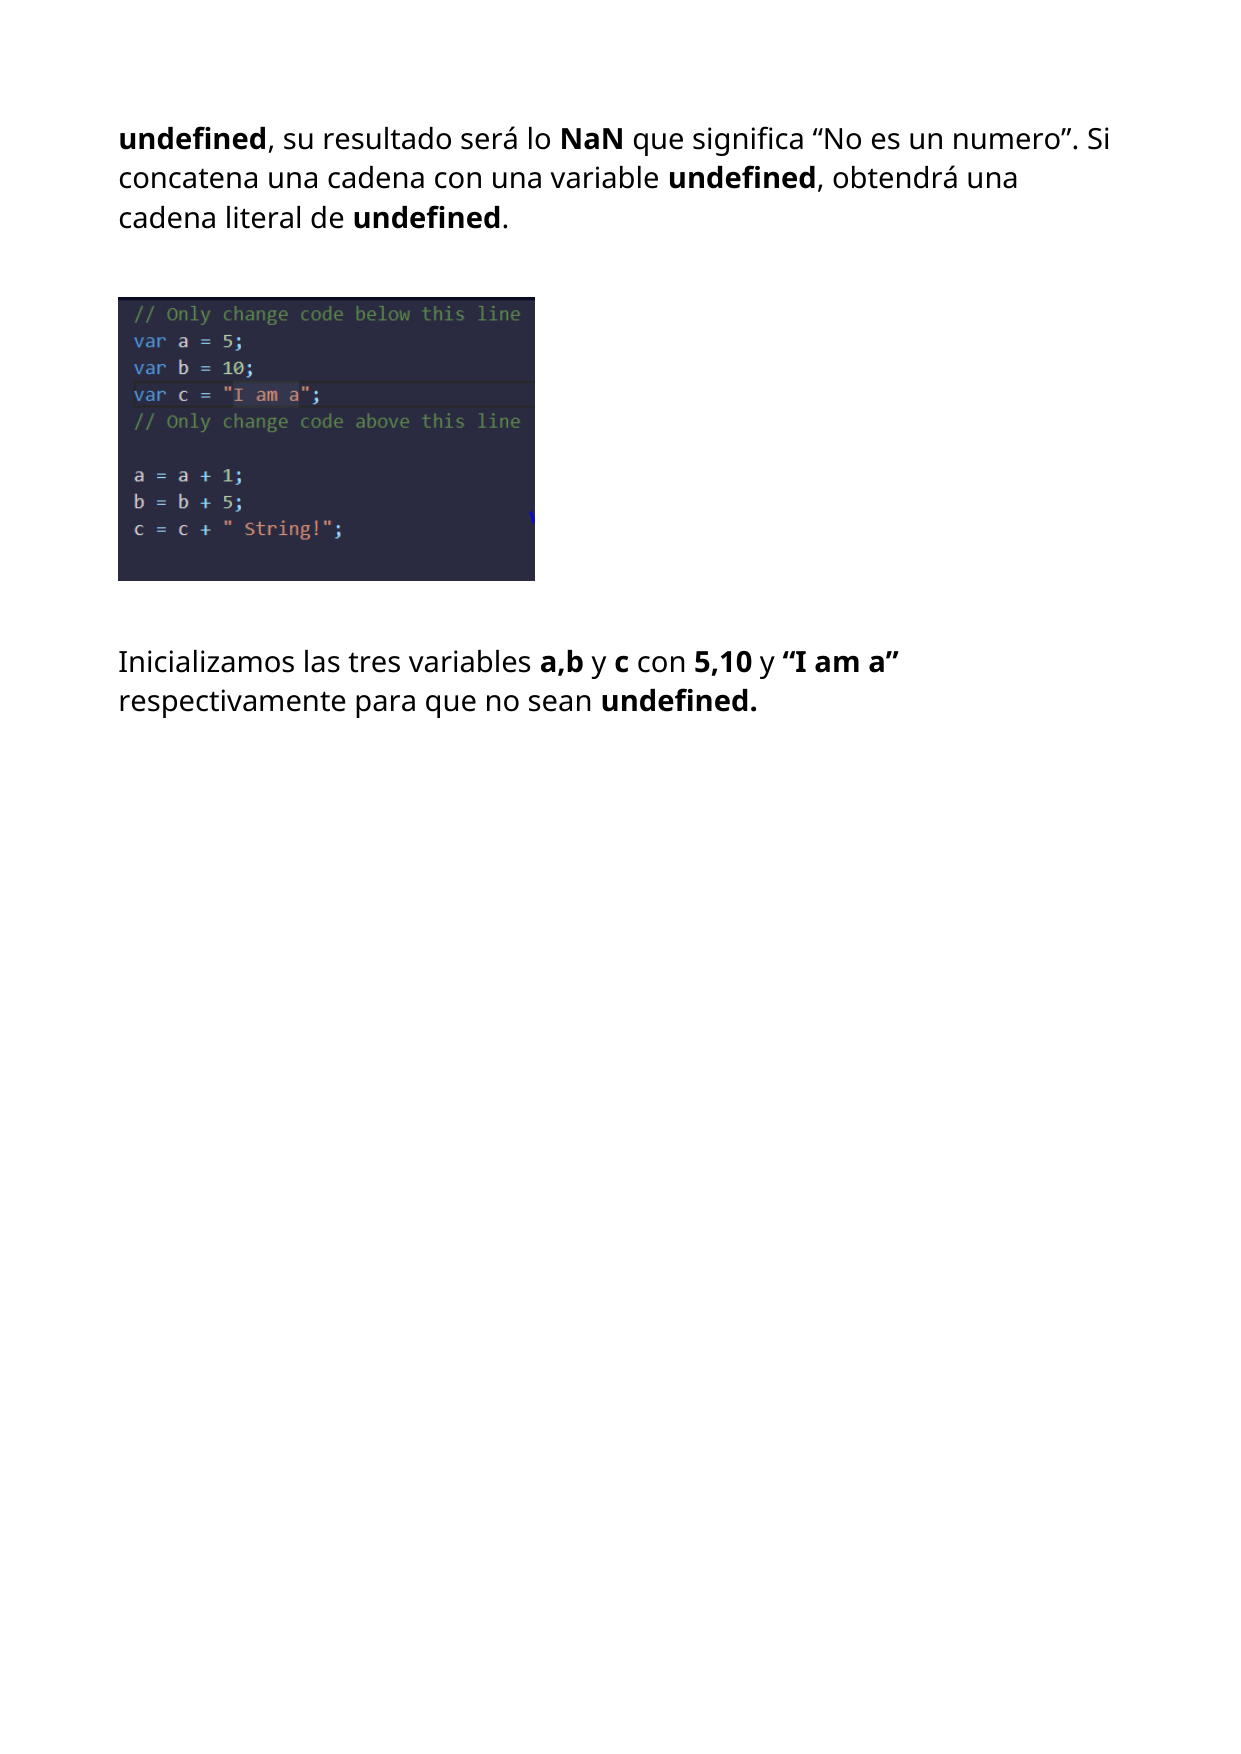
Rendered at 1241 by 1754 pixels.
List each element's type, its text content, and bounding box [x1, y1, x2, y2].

text Inicializamos las tres variables a,b y c con 5,10 y “I am a” respectivamente para que no sean undefined. [118, 641, 1122, 720]
text undefined, su resultado será lo NaN que significa “No es un numero”. Si concatena una cadena con una variable undefined, obtendrá una cadena literal de undefined. [118, 118, 1122, 237]
